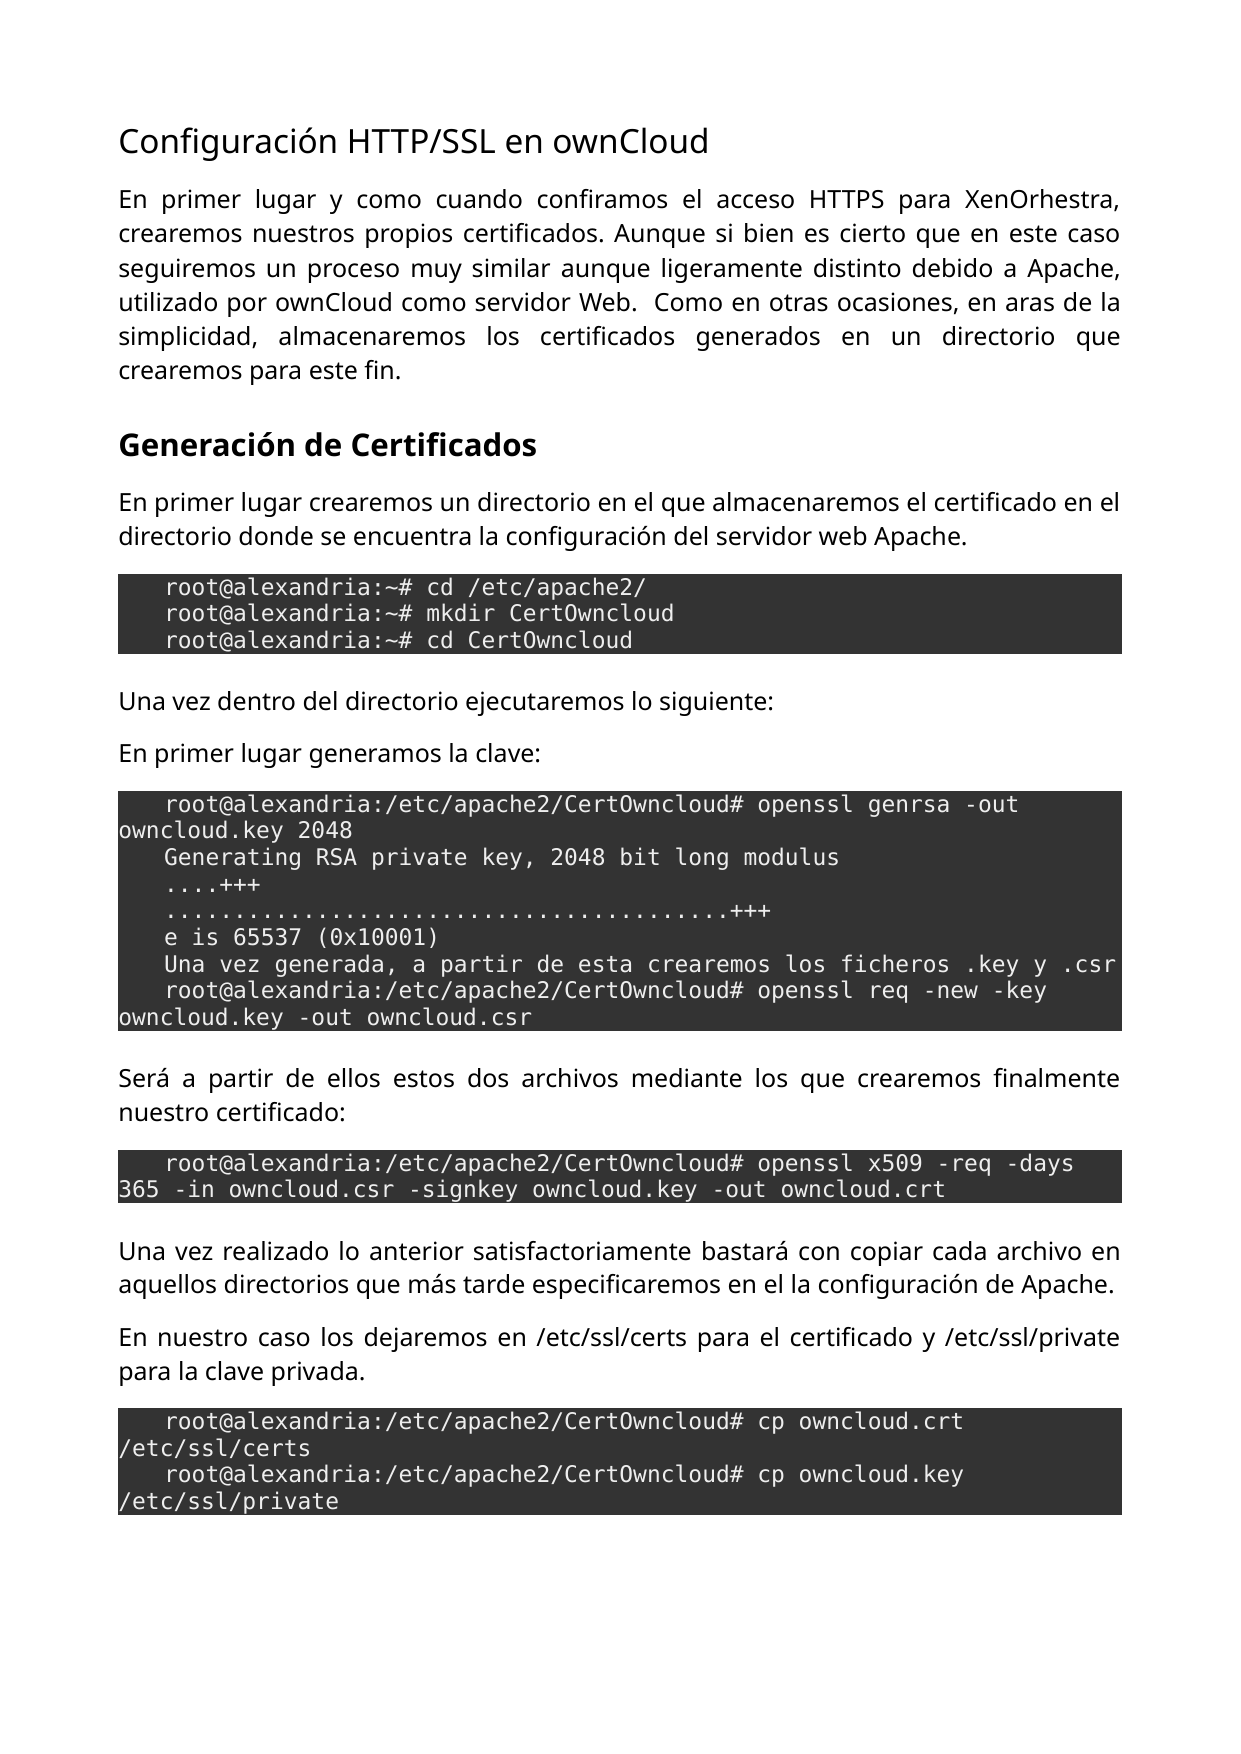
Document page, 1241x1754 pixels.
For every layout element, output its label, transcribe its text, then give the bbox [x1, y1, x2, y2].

text root@alexandria:/etc/apache2/CertOwncloud# openssl req -new -key owncloud.key -out owncloud.csr [118, 977, 1122, 1031]
text root@alexandria:~# cd CertOwncloud [118, 627, 1122, 654]
text root@alexandria:/etc/apache2/CertOwncloud# cp owncloud.key /etc/ssl/private [118, 1462, 1122, 1515]
text Generating RSA private key, 2048 bit long modulus [118, 844, 1122, 871]
text Una vez generada, a partir de esta crearemos los ficheros .key y .csr [118, 951, 1122, 977]
text root@alexandria:/etc/apache2/CertOwncloud# cp owncloud.crt /etc/ssl/certs [118, 1408, 1122, 1462]
text ....+++ [118, 871, 1122, 897]
text En nuestro caso los dejaremos en /etc/ssl/certs para el certificado y /etc/ssl/private para la clave privada. [118, 1319, 1122, 1387]
text Una vez dentro del directorio ejecutaremos lo siguiente: [118, 684, 1122, 718]
text .........................................+++ [118, 897, 1122, 924]
text e is 65537 (0x10001) [118, 924, 1122, 951]
text En primer lugar generamos la clave: [118, 736, 1122, 770]
text root@alexandria:/etc/apache2/CertOwncloud# openssl x509 -req -days 365 -in owncloud.csr -signkey owncloud.key -out owncloud.crt [118, 1150, 1122, 1203]
text root@alexandria:~# cd /etc/apache2/ [118, 574, 1122, 600]
text En primer lugar y como cuando confiramos el acceso HTTPS para XenOrhestra, crearemos nuestros propios certificados. Aunque si bien es cierto que en este caso seguiremos un proceso muy similar aunque ligeramente distinto debido a Apache, utilizado por ownCloud como servidor Web. Como en otras ocasiones, en aras de la simplicidad, almacenaremos los certificados generados en un directorio que crearemos para este fin. [118, 182, 1122, 386]
subtitle Generación de Certificados [118, 423, 1122, 466]
text En primer lugar crearemos un directorio en el que almacenaremos el certificado en el directorio donde se encuentra la configuración del servidor web Apache. [118, 484, 1122, 553]
subtitle Configuración HTTP/SSL en ownCloud [118, 118, 1122, 163]
text Será a partir de ellos estos dos archivos mediante los que crearemos finalmente nuestro certificado: [118, 1061, 1122, 1129]
text root@alexandria:/etc/apache2/CertOwncloud# openssl genrsa -out owncloud.key 2048 [118, 791, 1122, 844]
text Una vez realizado lo anterior satisfactoriamente bastará con copiar cada archivo en aquellos directorios que más tarde especificaremos en el la configuración de Apache. [118, 1233, 1122, 1301]
text root@alexandria:~# mkdir CertOwncloud [118, 600, 1122, 627]
